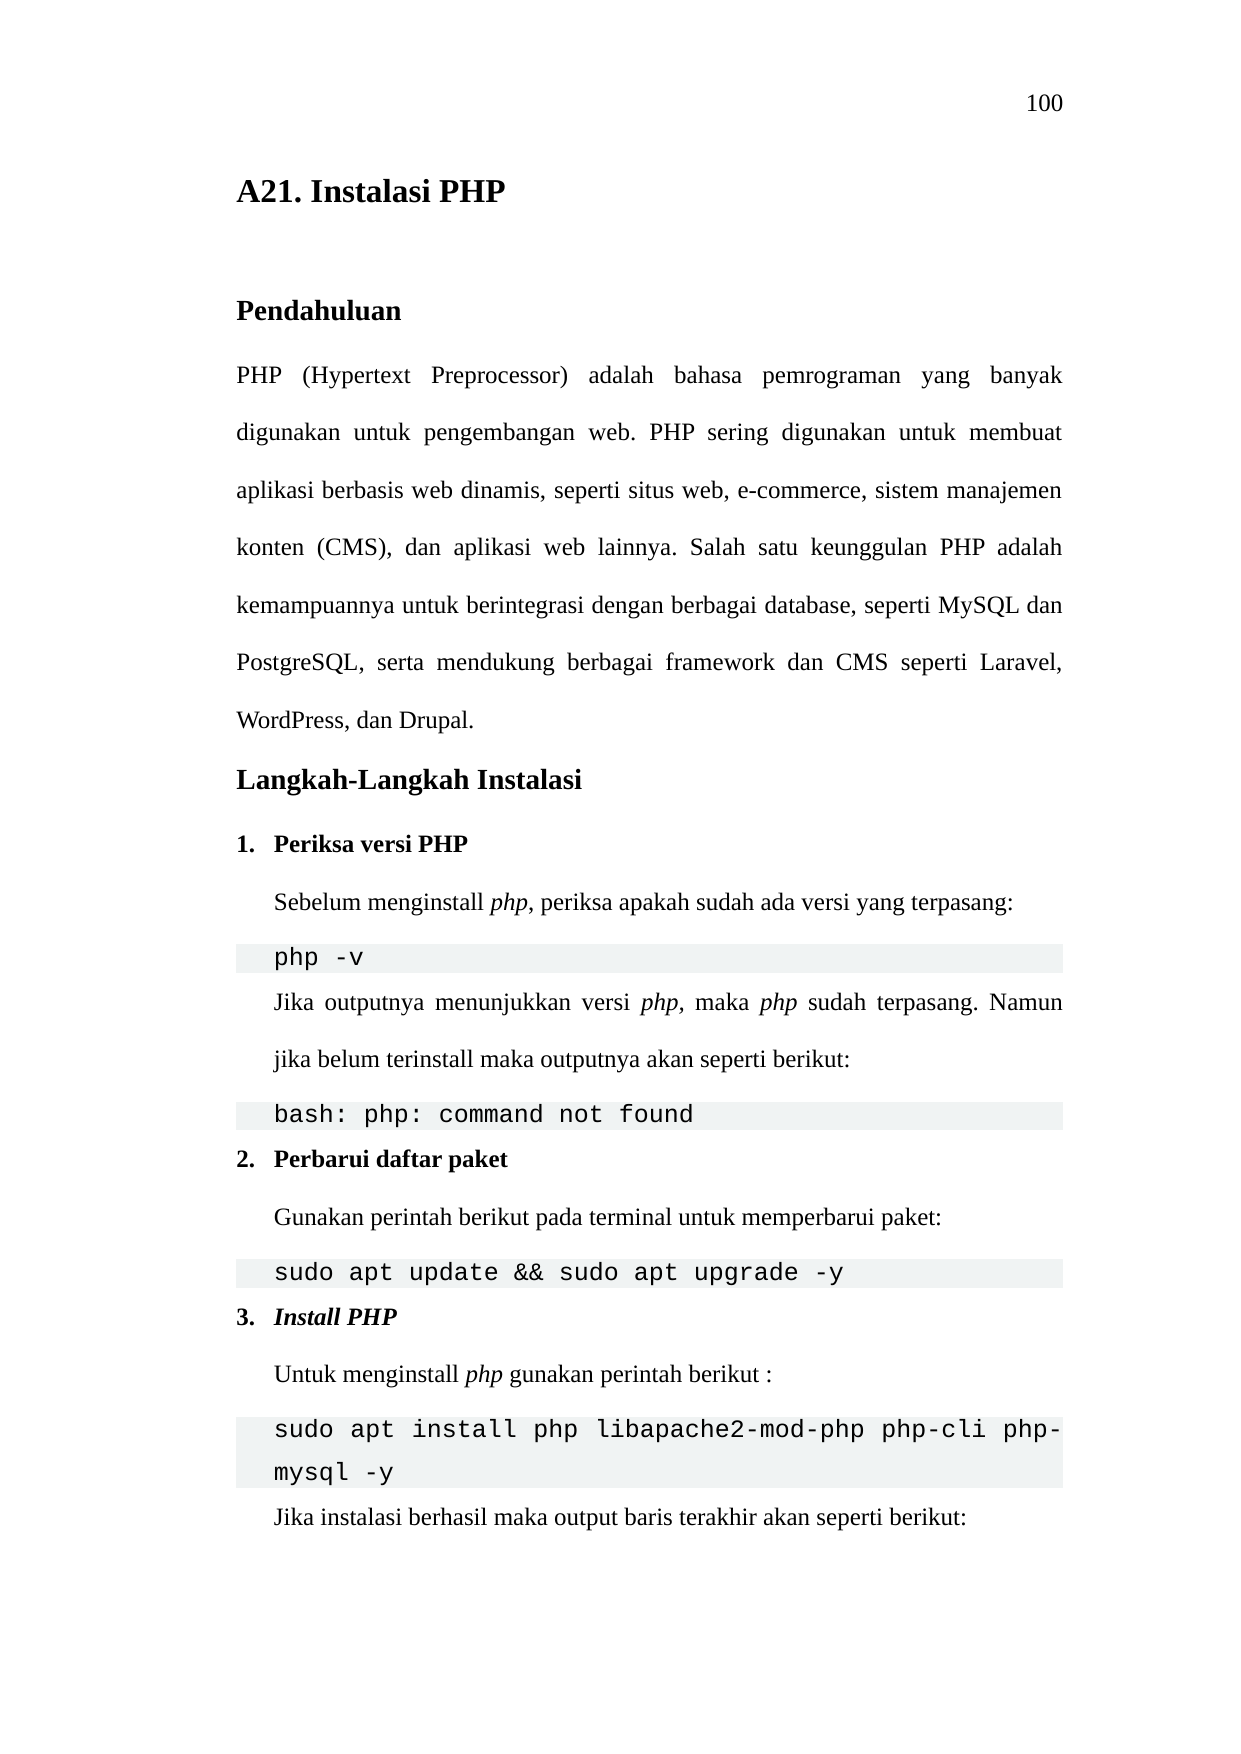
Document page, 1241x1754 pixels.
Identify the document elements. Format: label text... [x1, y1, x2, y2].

list Jika outputnya menunjukkan versi php, maka php sudah terpasang. Namun jika belum terinstall maka outputnya akan seperti berikut: [236, 987, 1063, 1073]
list Periksa versi PHP [236, 829, 1063, 858]
list Perbarui daftar paket [236, 1144, 1063, 1173]
list Untuk menginstall php gunakan perintah berikut : [236, 1359, 1063, 1388]
list Gunakan perintah berikut pada terminal untuk memperbarui paket: [236, 1202, 1063, 1231]
list bash: php: command not found [236, 1102, 1063, 1130]
list Sebelum menginstall php, periksa apakah sudah ada versi yang terpasang: [236, 887, 1063, 916]
list Jika instalasi berhasil maka output baris terakhir akan seperti berikut: [236, 1502, 1063, 1531]
list Install PHP [236, 1302, 1063, 1331]
list sudo apt install php libapache2-mod-php php-cli php-mysql -y [236, 1417, 1063, 1488]
list php -v [236, 944, 1063, 973]
text Pendahuluan [236, 293, 1063, 326]
list sudo apt update && sudo apt upgrade -y [236, 1259, 1063, 1288]
subtitle A21. Instalasi PHP [236, 172, 1063, 210]
text Langkah-Langkah Instalasi [236, 762, 1063, 796]
text PHP (Hypertext Preprocessor) adalah bahasa pemrograman yang banyak digunakan untuk pengembangan web. PHP sering digunakan untuk membuat aplikasi berbasis web dinamis, seperti situs web, e-commerce, sistem manajemen konten (CMS), dan aplikasi web lainnya. Salah satu keunggulan PHP adalah kemampuannya untuk berintegrasi dengan berbagai database, seperti MySQL dan PostgreSQL, serta mendukung berbagai framework dan CMS seperti Laravel, WordPress, dan Drupal. [236, 360, 1063, 734]
